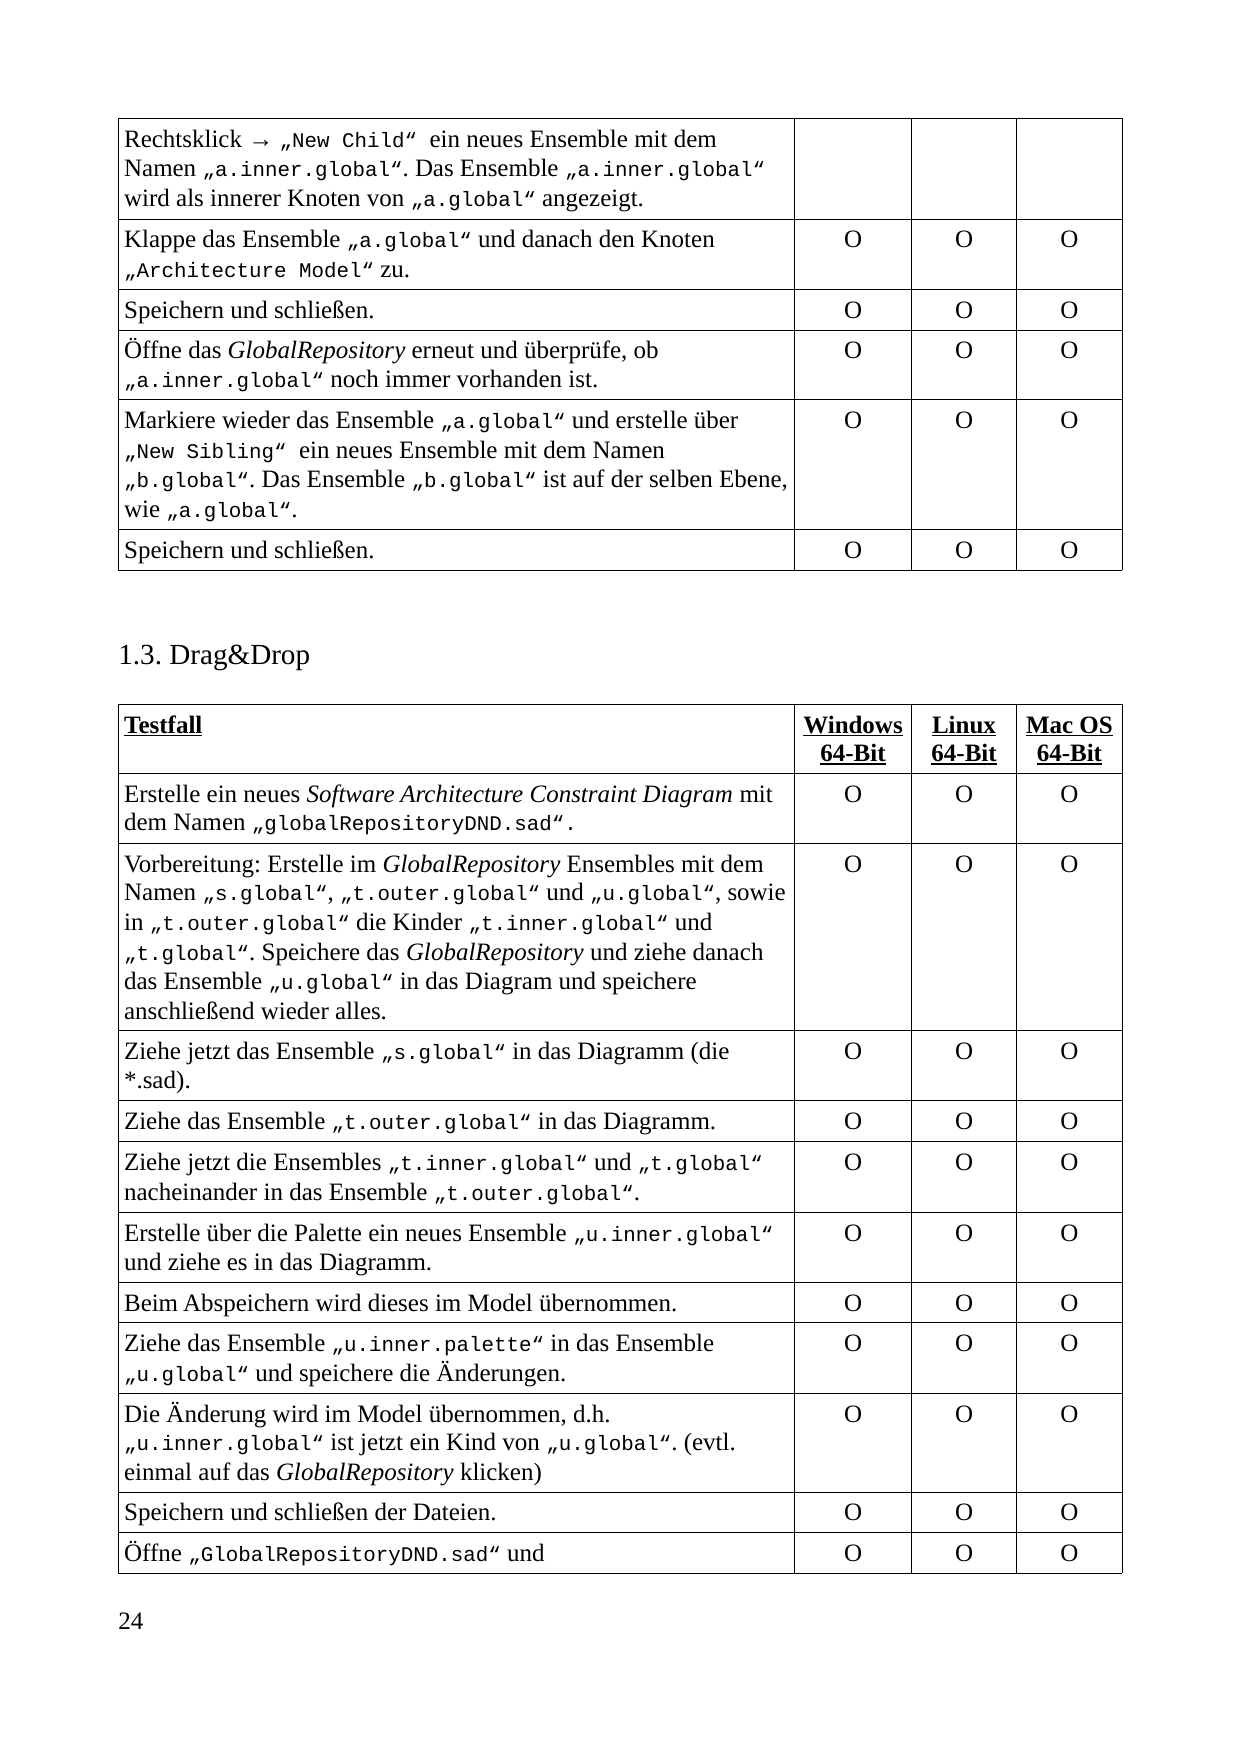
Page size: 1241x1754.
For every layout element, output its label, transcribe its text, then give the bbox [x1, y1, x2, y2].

table_cell O [1017, 290, 1122, 329]
table_cell O [1017, 1283, 1122, 1322]
table_cell O [1017, 331, 1122, 399]
table_cell Speichern und schließen der Dateien. [119, 1493, 794, 1532]
table_header Windows 64-Bit [795, 705, 911, 773]
table_cell O [1017, 774, 1122, 843]
table_cell Ziehe das Ensemble „u.inner.palette“ in das Ensemble „u.global“ und speichere die Änderungen. [119, 1323, 794, 1393]
table_cell O [795, 1323, 911, 1393]
table_cell O [912, 290, 1016, 329]
table_cell O [795, 220, 911, 289]
table_cell O [795, 1101, 911, 1141]
table_cell Ziehe jetzt die Ensembles „t.inner.global“ und „t.global“ nacheinander in das Ensemble „t.outer.global“. [119, 1142, 794, 1212]
table_cell O [795, 1031, 911, 1100]
table_cell O [795, 290, 911, 329]
table_cell Rechtsklick → „New Child“ ein neues Ensemble mit dem Namen „a.inner.global“. Das Ensemble „a.inner.global“ wird als innerer Knoten von „a.global“ angezeigt. [119, 119, 794, 218]
table_cell O [912, 1493, 1016, 1532]
table_cell Speichern und schließen. [119, 530, 794, 569]
table_cell O [912, 1213, 1016, 1282]
table_cell Klappe das Ensemble „a.global“ und danach den Knoten „Architecture Model“ zu. [119, 220, 794, 289]
table_cell O [1017, 400, 1122, 529]
table_cell O [912, 1323, 1016, 1393]
table_cell O [912, 530, 1016, 569]
table_cell O [795, 1142, 911, 1212]
table_cell O [912, 1533, 1016, 1573]
table_cell O [1017, 1493, 1122, 1532]
table_cell O [795, 1533, 911, 1573]
table_cell Öffne „GlobalRepositoryDND.sad“ und [119, 1533, 794, 1573]
table_cell O [1017, 530, 1122, 569]
table_cell O [1017, 1394, 1122, 1492]
table_cell O [795, 1283, 911, 1322]
table_cell O [795, 774, 911, 843]
table_cell O [912, 1142, 1016, 1212]
text 1.3. Drag&Drop [118, 637, 1122, 670]
table_cell Öffne das GlobalRepository erneut und überprüfe, ob „a.inner.global“ noch immer vorhanden ist. [119, 331, 794, 399]
table_cell O [1017, 1533, 1122, 1573]
table_cell O [1017, 1101, 1122, 1141]
table_cell Beim Abspeichern wird dieses im Model übernommen. [119, 1283, 794, 1322]
table_cell [1017, 119, 1122, 218]
table_cell O [912, 844, 1016, 1030]
table_header Mac OS 64-Bit [1017, 705, 1122, 773]
table_cell O [912, 1101, 1016, 1141]
table_cell O [1017, 220, 1122, 289]
table_cell O [1017, 1142, 1122, 1212]
table_cell O [912, 1031, 1016, 1100]
table_cell O [795, 1213, 911, 1282]
table_cell O [795, 400, 911, 529]
table_cell [912, 119, 1016, 218]
table_cell Vorbereitung: Erstelle im GlobalRepository Ensembles mit dem Namen „s.global“, „t.outer.global“ und „u.global“, sowie in „t.outer.global“ die Kinder „t.inner.global“ und „t.global“. Speichere das GlobalRepository und ziehe danach das Ensemble „u.global“ in das Diagram und speichere anschließend wieder alles. [119, 844, 794, 1030]
table_cell [795, 119, 911, 218]
table_cell Markiere wieder das Ensemble „a.global“ und erstelle über „New Sibling“ ein neues Ensemble mit dem Namen „b.global“. Das Ensemble „b.global“ ist auf der selben Ebene, wie „a.global“. [119, 400, 794, 529]
table_cell O [795, 331, 911, 399]
table_cell O [795, 844, 911, 1030]
table_cell O [912, 331, 1016, 399]
table_cell Die Änderung wird im Model übernommen, d.h. „u.inner.global“ ist jetzt ein Kind von „u.global“. (evtl. einmal auf das GlobalRepository klicken) [119, 1394, 794, 1492]
table_cell Erstelle ein neues Software Architecture Constraint Diagram mit dem Namen „globalRepositoryDND.sad“. [119, 774, 794, 843]
table_cell O [912, 774, 1016, 843]
table_cell O [912, 1394, 1016, 1492]
table_cell O [795, 1493, 911, 1532]
table_cell O [1017, 1323, 1122, 1393]
table_cell O [912, 1283, 1016, 1322]
table_header Linux 64-Bit [912, 705, 1016, 773]
table_cell O [795, 530, 911, 569]
table_cell O [912, 220, 1016, 289]
table_cell O [1017, 1213, 1122, 1282]
table_cell Ziehe jetzt das Ensemble „s.global“ in das Diagramm (die *.sad). [119, 1031, 794, 1100]
table_cell Erstelle über die Palette ein neues Ensemble „u.inner.global“ und ziehe es in das Diagramm. [119, 1213, 794, 1282]
table_cell Speichern und schließen. [119, 290, 794, 329]
table_header Testfall [119, 705, 794, 773]
table_cell Ziehe das Ensemble „t.outer.global“ in das Diagramm. [119, 1101, 794, 1141]
table_cell O [1017, 1031, 1122, 1100]
table_cell O [912, 400, 1016, 529]
table_cell O [795, 1394, 911, 1492]
table_cell O [1017, 844, 1122, 1030]
